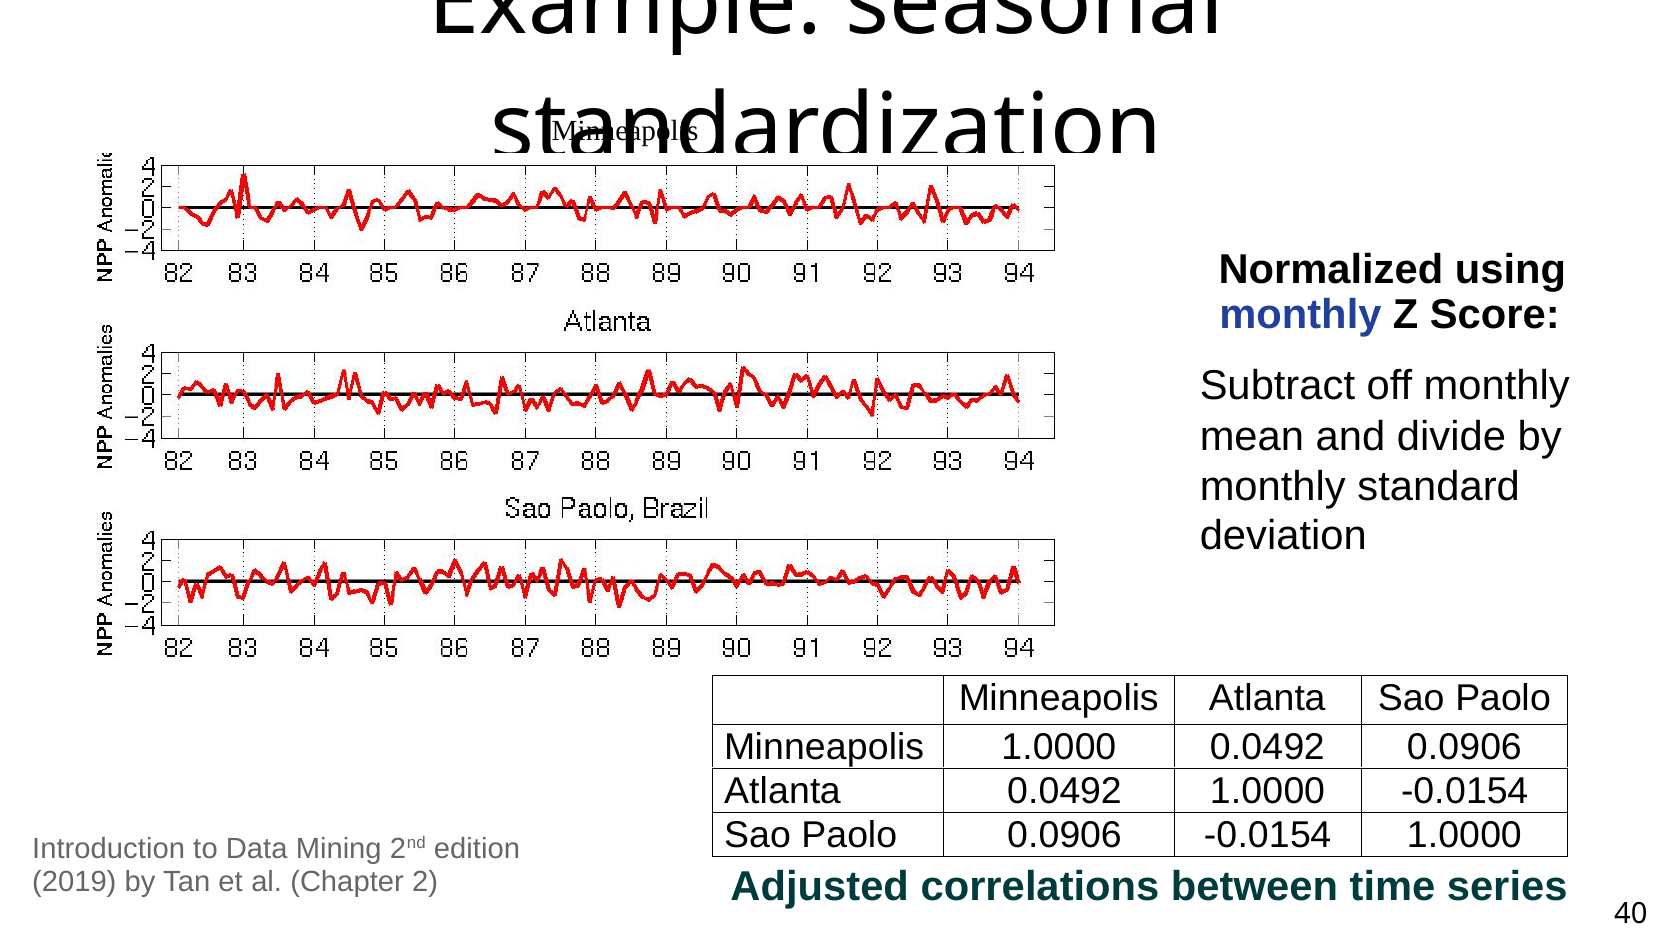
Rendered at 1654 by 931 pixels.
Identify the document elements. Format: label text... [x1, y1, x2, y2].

text_box Introduction to Data Mining 2nd edition (2019) by Tan et al. (Chapter 2) [17, 825, 556, 916]
text_box Minneapolis [536, 103, 771, 154]
title Example: seasonal standardization [82, 1, 1571, 121]
picture [11, 153, 1636, 886]
text_box Adjusted correlations between time series [699, 852, 1600, 915]
text_box Normalized using monthly Z Score: Subtract off monthly mean and divide by monthly standard deviation [1185, 240, 1585, 566]
